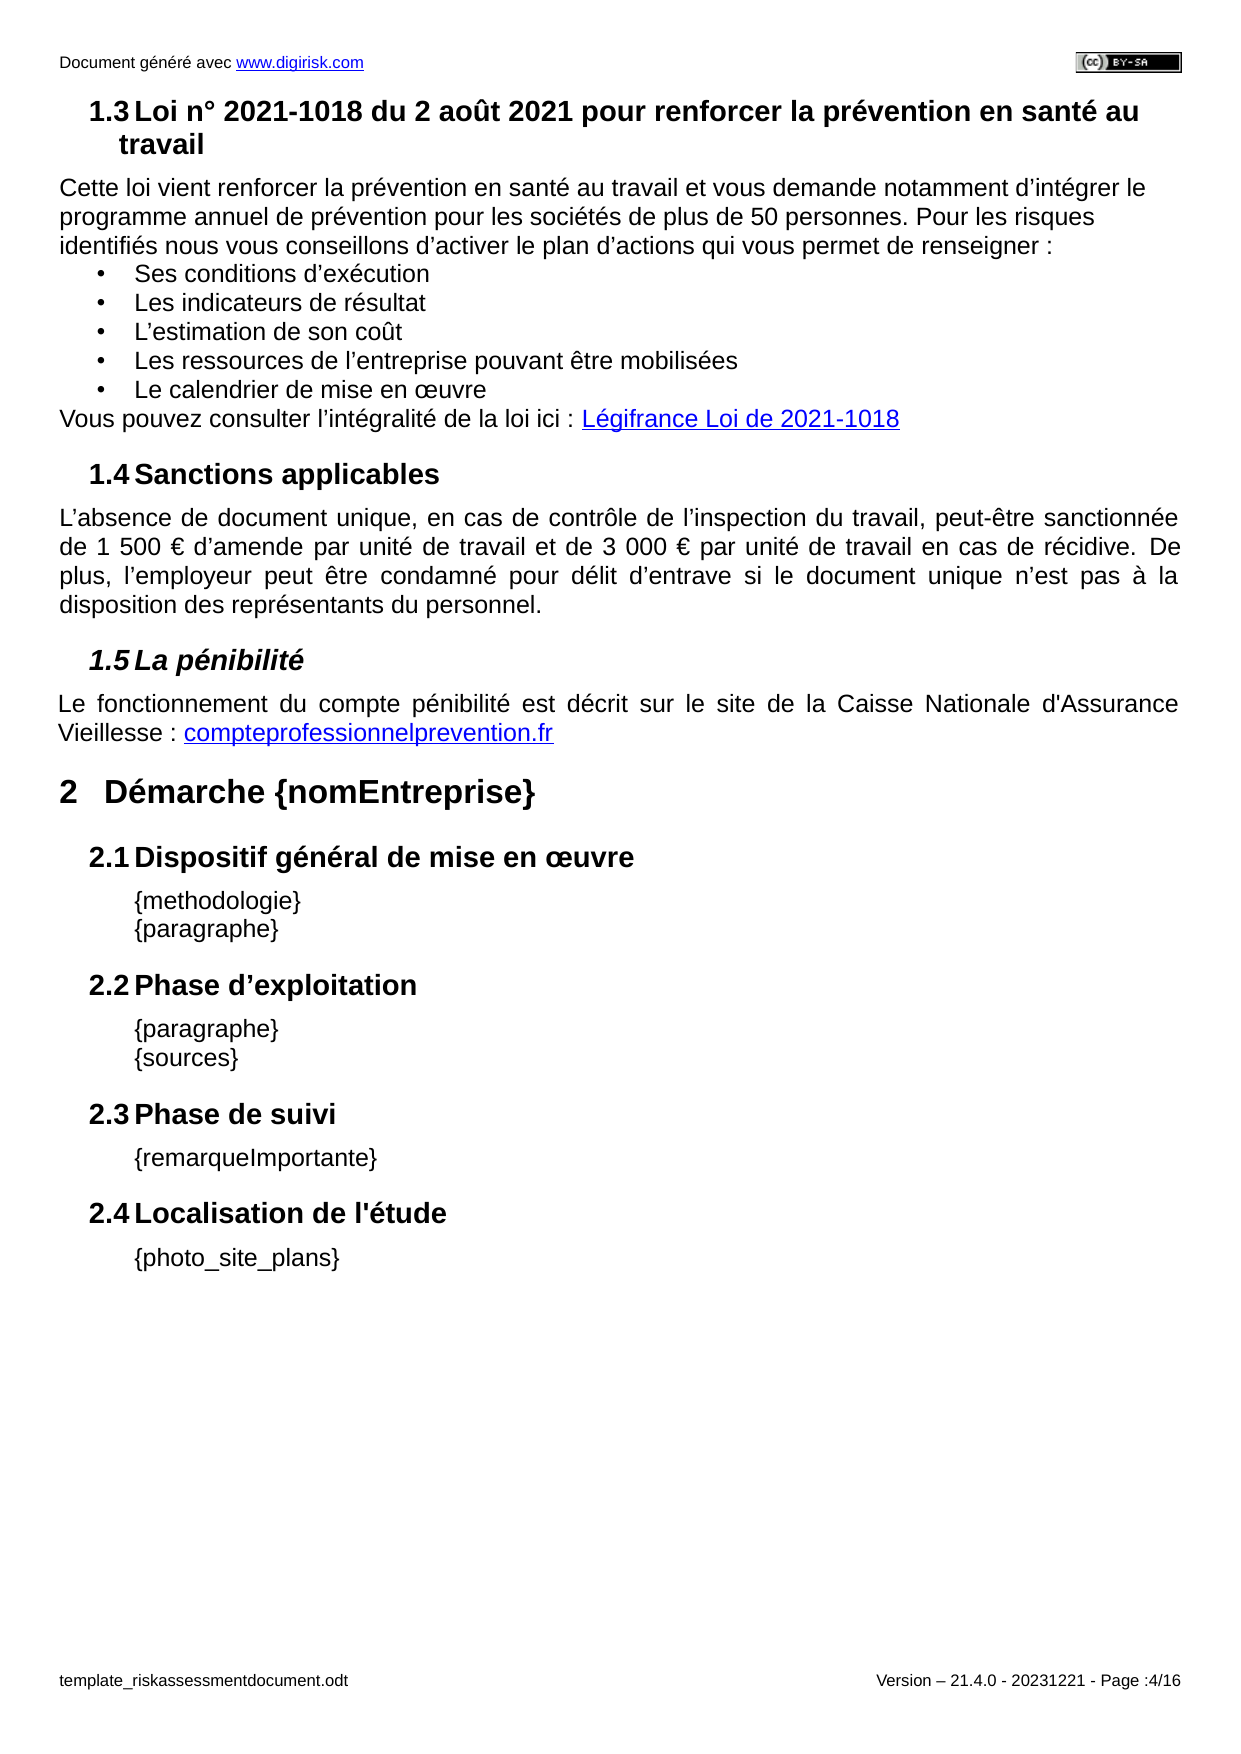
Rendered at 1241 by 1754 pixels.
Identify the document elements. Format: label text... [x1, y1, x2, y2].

list L’estimation de son coût [97, 317, 1181, 346]
subtitle Phase de suivi [89, 1097, 1181, 1130]
list Ses conditions d’exécution [97, 259, 1181, 288]
text {remarqueImportante} [59, 1143, 1181, 1172]
subtitle Loi n° 2021-1018 du 2 août 2021 pour renforcer la prévention en santé au travail [89, 93, 1181, 161]
list L’absence de document unique, en cas de contrôle de l’inspection du travail, peut-être sanctionnée de 1 500 € d’amende par unité de travail et de 3 000 € par unité de travail en cas de récidive. De plus, l’employeur peut être condamné pour délit d’entrave si le document unique n’est pas à la disposition des représentants du personnel. [22, 503, 1181, 618]
text Vous pouvez consulter l’intégralité de la loi ici : Légifrance Loi de 2021-1018 [59, 404, 1181, 432]
text {paragraphe} [59, 1014, 1181, 1043]
text {photo_site_plans} [59, 1243, 1181, 1271]
subtitle Sanctions applicables [89, 457, 1181, 491]
text {methodologie} [59, 886, 1181, 914]
list Les ressources de l’entreprise pouvant être mobilisées [97, 346, 1181, 375]
list Les indicateurs de résultat [97, 288, 1181, 317]
picture [1075, 52, 1182, 73]
subtitle Phase d’exploitation [89, 968, 1181, 1002]
subtitle Localisation de l'étude [89, 1197, 1181, 1230]
subtitle Dispositif général de mise en œuvre [89, 840, 1181, 873]
subtitle Démarche {nomEntreprise} [59, 772, 1181, 810]
text Cette loi vient renforcer la prévention en santé au travail et vous demande notamment d’intégrer le programme annuel de prévention pour les sociétés de plus de 50 personnes. Pour les risques identifiés nous vous conseillons d’activer le plan d’actions qui vous permet de renseigner : [59, 173, 1181, 259]
list Le calendrier de mise en œuvre [97, 375, 1181, 404]
subtitle La pénibilité [89, 643, 1181, 677]
text Le fonctionnement du compte pénibilité est décrit sur le site de la Caisse Nationale d'Assurance Vieillesse : compteprofessionnelprevention.fr [58, 689, 1181, 747]
text {paragraphe} [59, 914, 1181, 943]
text {sources} [59, 1043, 1181, 1072]
